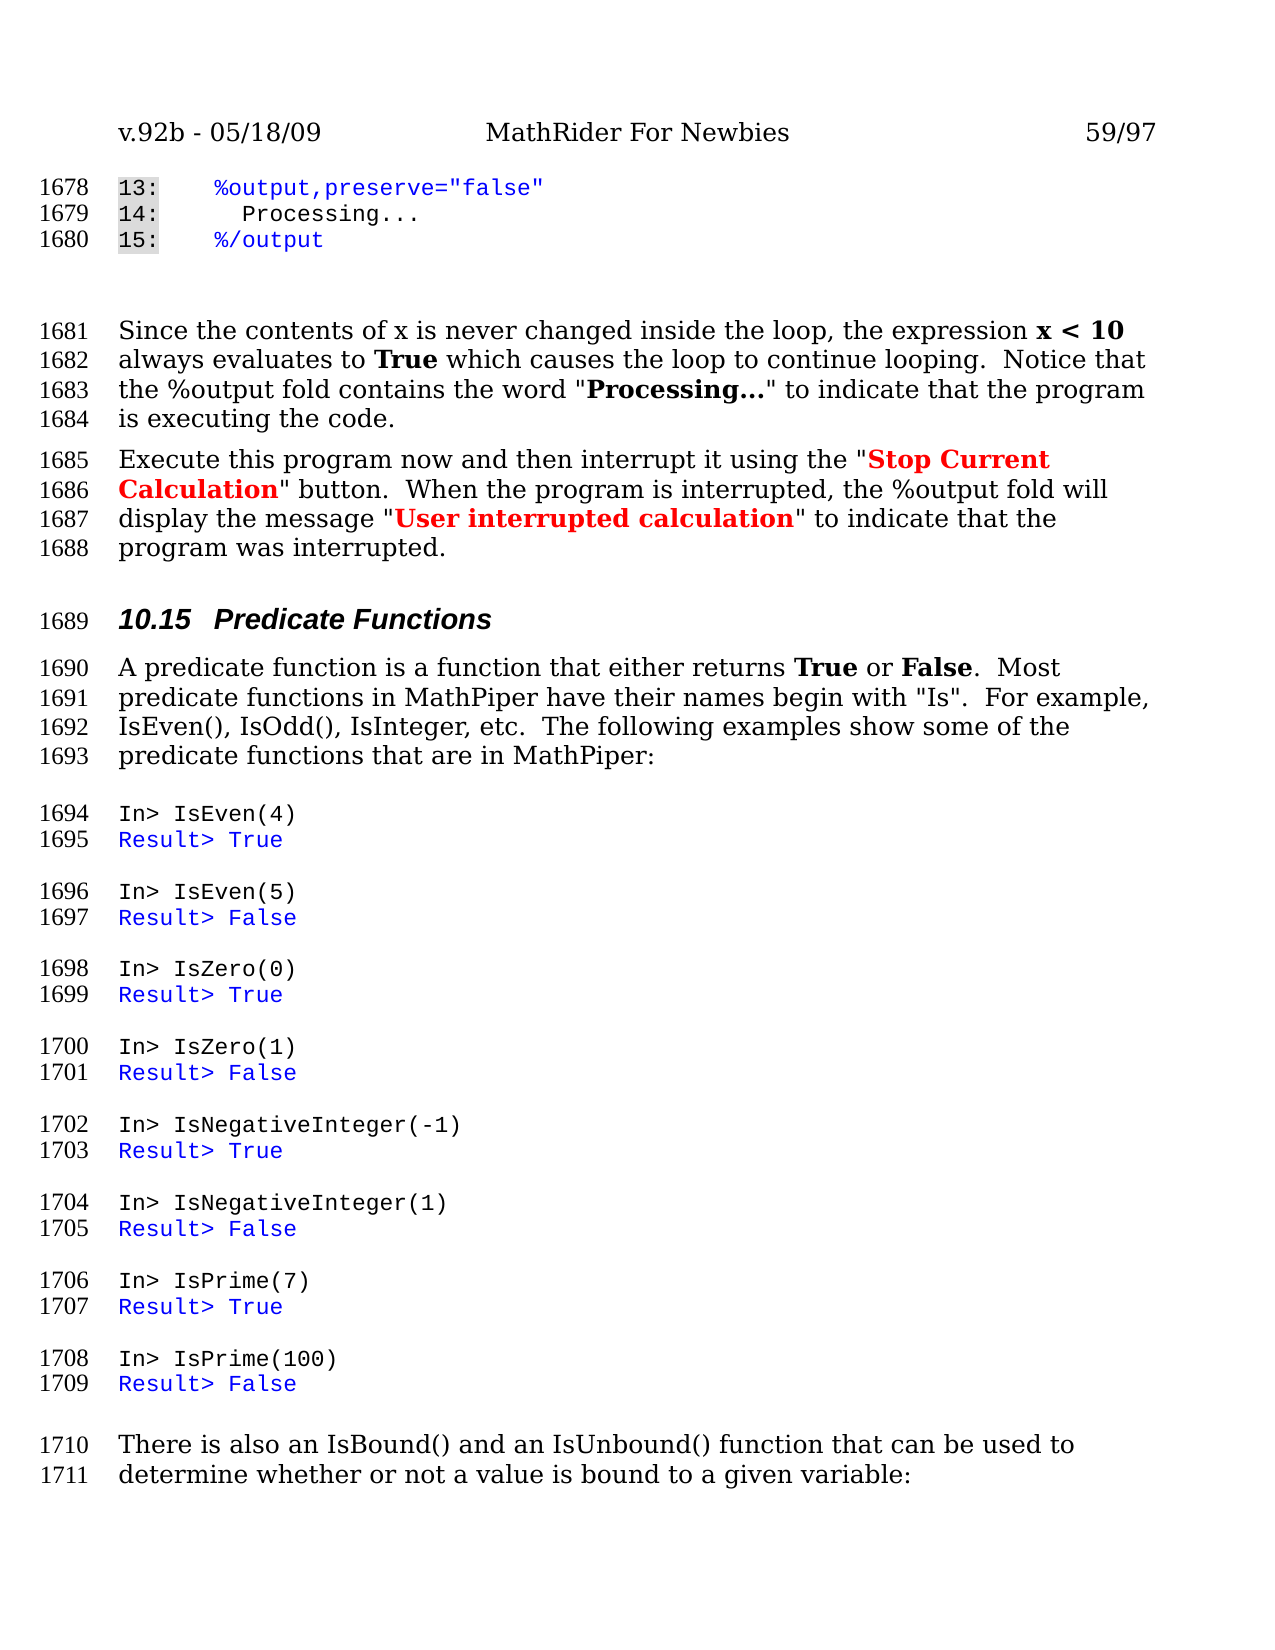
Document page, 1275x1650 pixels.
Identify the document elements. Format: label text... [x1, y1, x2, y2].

text In> IsEven(4) [118, 802, 1157, 828]
text Result> True [118, 1295, 1157, 1321]
text Result> True [118, 984, 1157, 1010]
text In> IsNegativeInteger(1) [118, 1191, 1157, 1217]
text 14: Processing... [118, 203, 1157, 229]
text Result> True [118, 828, 1157, 854]
text 15: %/output [118, 229, 1157, 254]
text Result> True [118, 1139, 1157, 1165]
text A predicate function is a function that either returns True or False. Most predicate functions in MathPiper have their names begin with "Is". For example, IsEven(), IsOdd(), IsInteger, etc. The following examples show some of the predicate functions that are in MathPiper: [118, 653, 1157, 770]
text Since the contents of x is never changed inside the loop, the expression x < 10 always evaluates to True which causes the loop to continue looping. Notice that the %output fold contains the word "Processing..." to indicate that the program is executing the code. [118, 316, 1157, 433]
text 13: %output,preserve="false" [118, 177, 1157, 203]
text In> IsEven(5) [118, 880, 1157, 906]
text Result> False [118, 1373, 1157, 1399]
text In> IsPrime(7) [118, 1269, 1157, 1295]
text There is also an IsBound() and an IsUnbound() function that can be used to determine whether or not a value is bound to a given variable: [118, 1431, 1157, 1489]
text In> IsZero(1) [118, 1036, 1157, 1062]
text Result> False [118, 1062, 1157, 1087]
text In> IsZero(0) [118, 958, 1157, 984]
text Execute this program now and then interrupt it using the "Stop Current Calculation" button. When the program is interrupted, the %output fold will display the message "User interrupted calculation" to indicate that the program was interrupted. [118, 445, 1157, 563]
text Result> False [118, 1217, 1157, 1243]
text In> IsPrime(100) [118, 1347, 1157, 1373]
subtitle Predicate Functions [118, 602, 1157, 635]
text Result> False [118, 906, 1157, 932]
text In> IsNegativeInteger(-1) [118, 1113, 1157, 1139]
